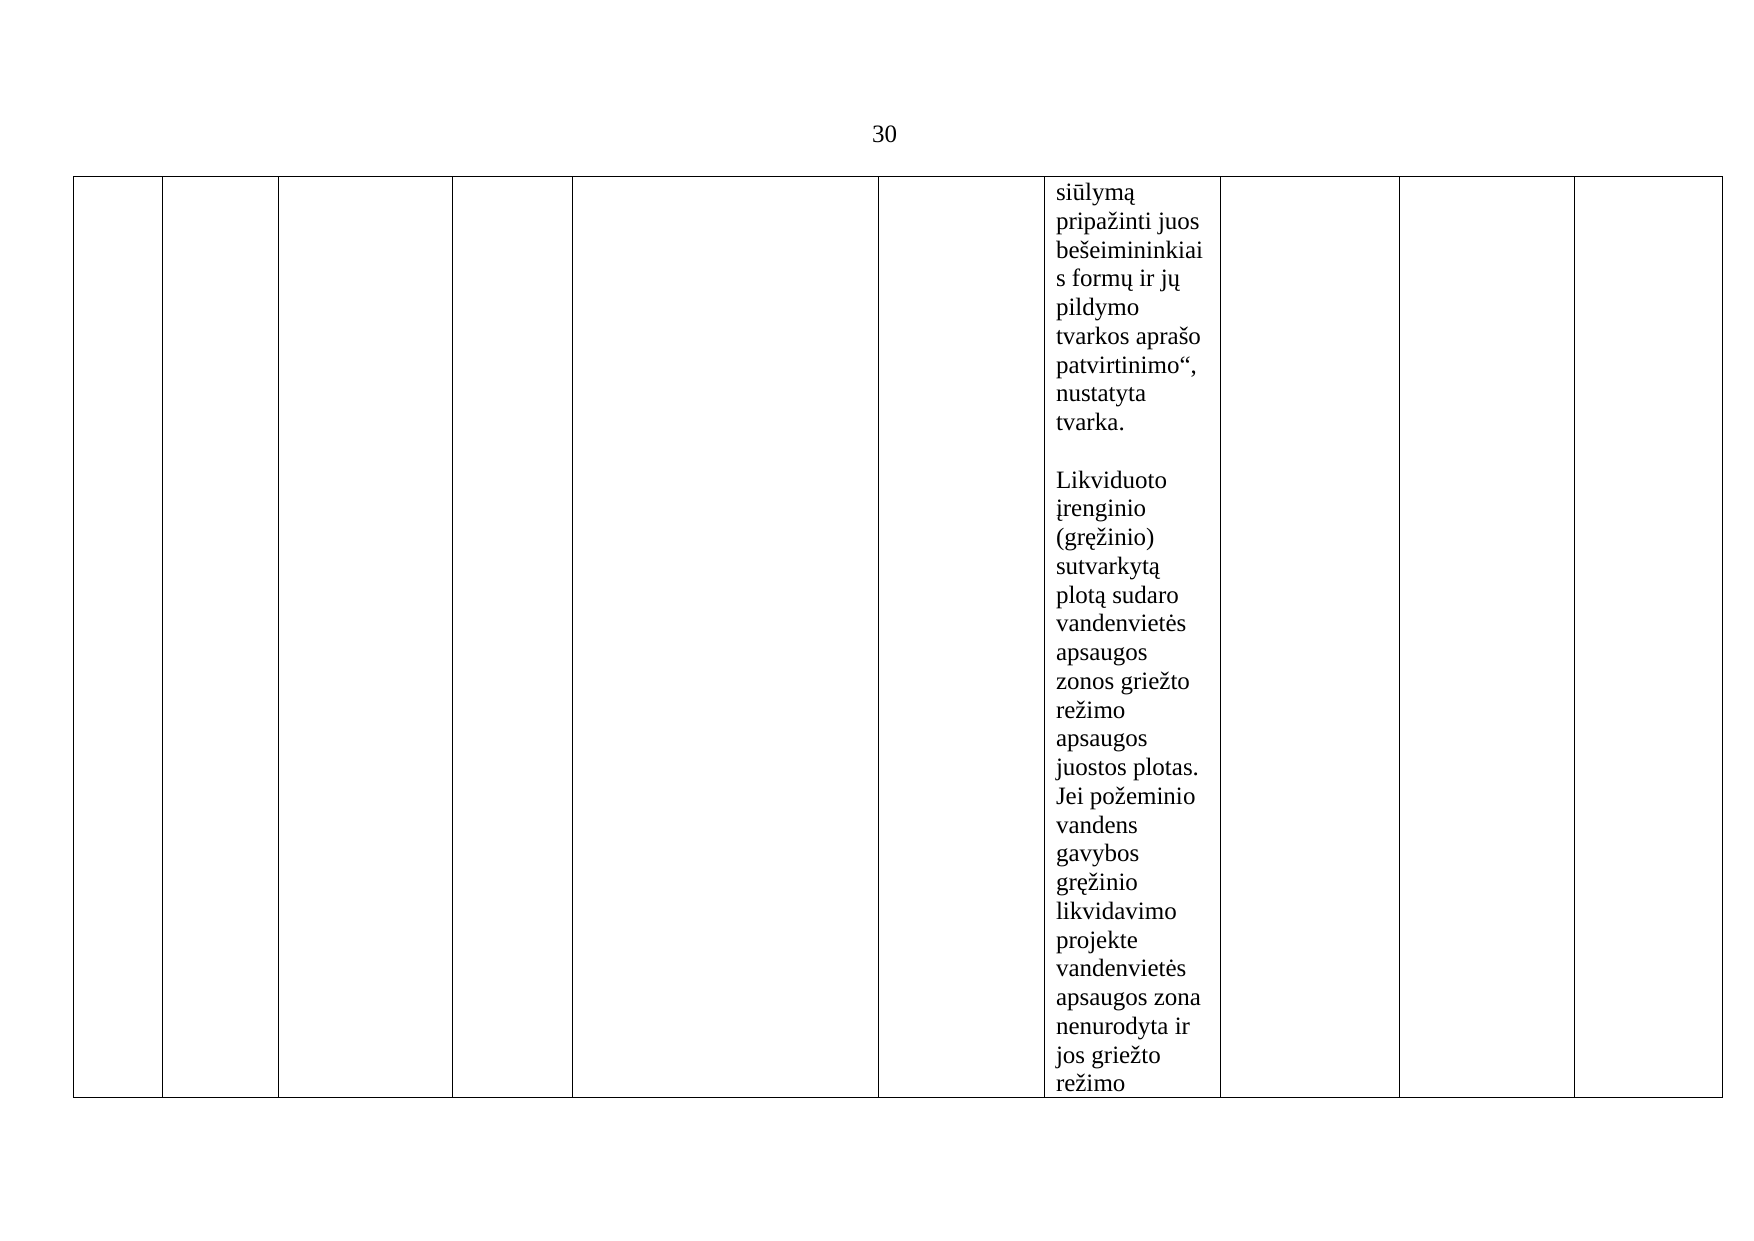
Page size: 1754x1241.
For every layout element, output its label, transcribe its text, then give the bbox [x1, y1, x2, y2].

table_cell [1575, 177, 1722, 1097]
table_cell [279, 177, 452, 1097]
table_cell [573, 177, 878, 1097]
table_cell [1221, 177, 1399, 1097]
table_cell [1723, 176, 1728, 1097]
table_cell [163, 177, 278, 1097]
table_cell [74, 177, 162, 1097]
table_cell [879, 177, 1044, 1097]
table_cell [1400, 177, 1574, 1097]
table_cell siūlymą pripažinti juos bešeimininkiais formų ir jų pildymo tvarkos aprašo patvirtinimo“, nustatyta tvarka. Likviduoto įrenginio (gręžinio) sutvarkytą plotą sudaro vandenvietės apsaugos zonos griežto režimo apsaugos juostos plotas. Jei požeminio vandens gavybos gręžinio likvidavimo projekte vandenvietės apsaugos zona nenurodyta ir jos griežto režimo [1045, 177, 1220, 1097]
table_cell [453, 177, 572, 1097]
